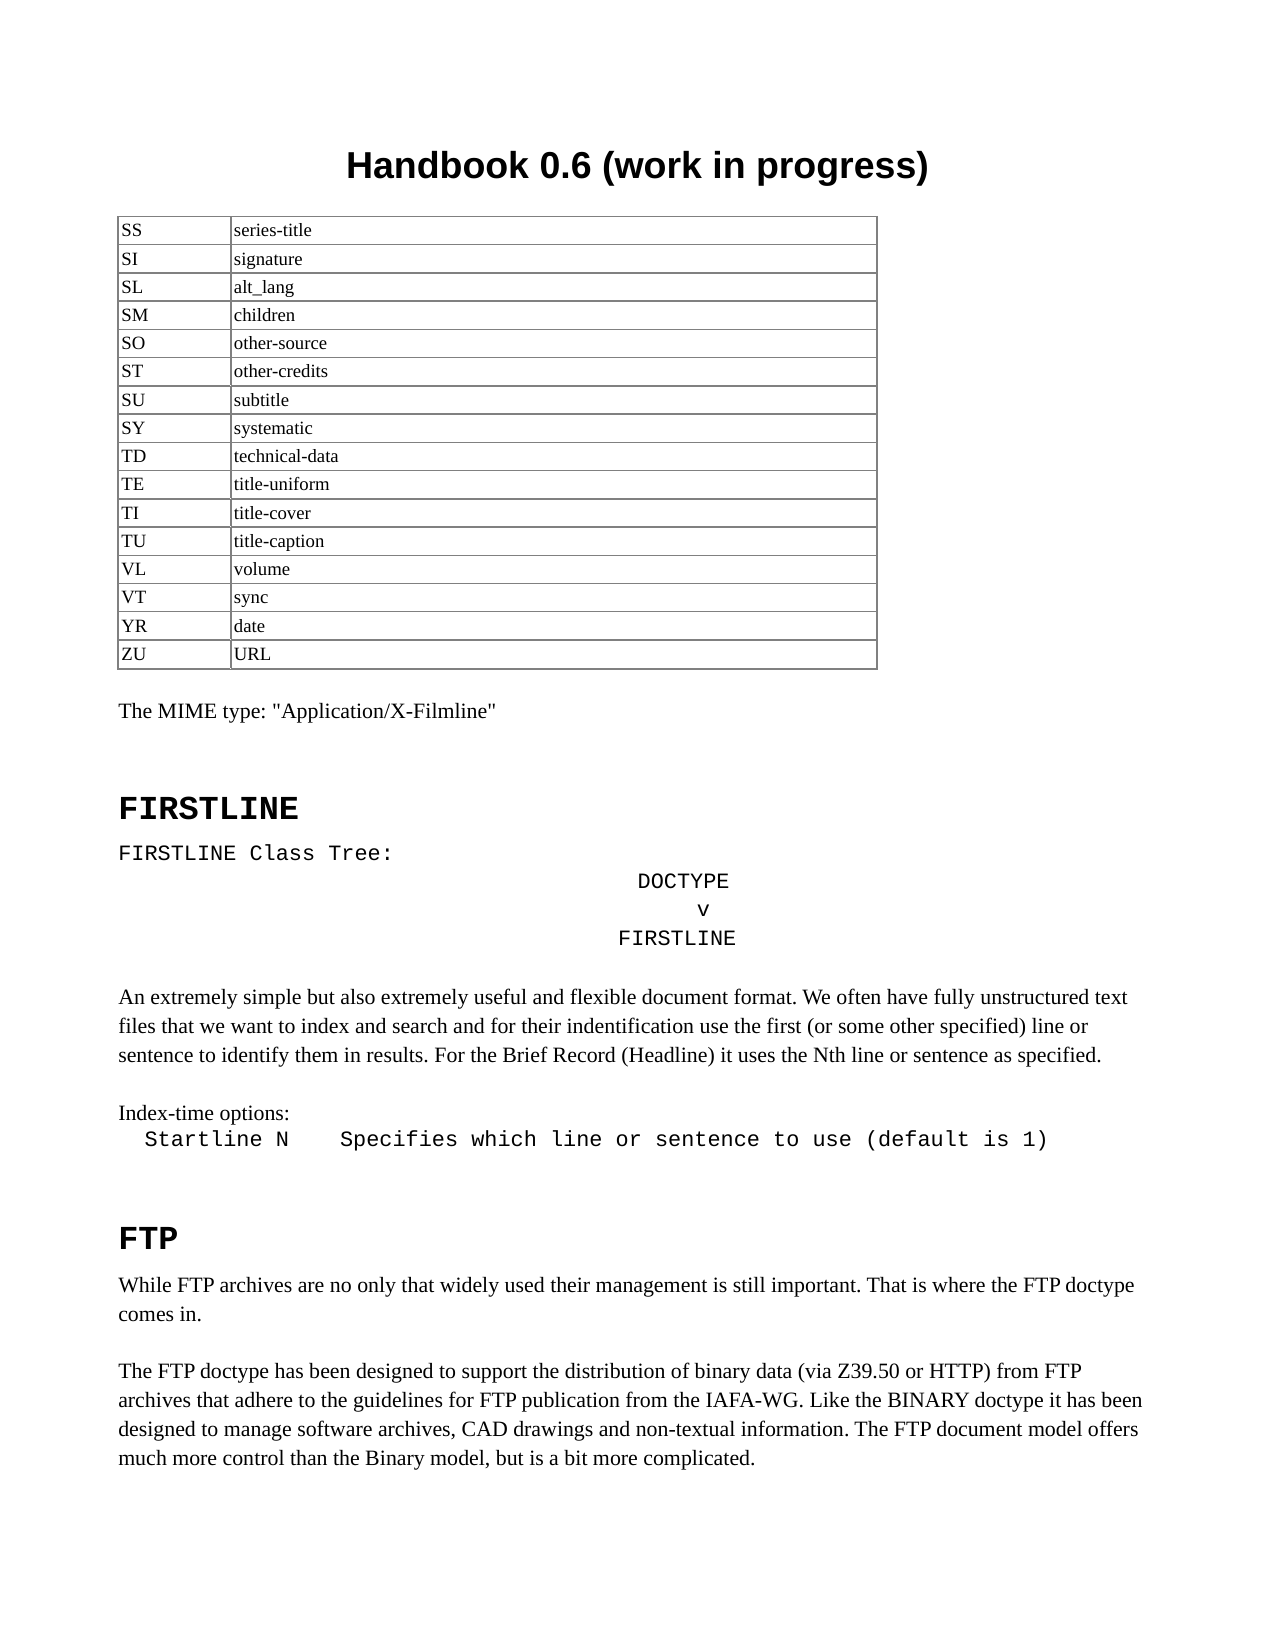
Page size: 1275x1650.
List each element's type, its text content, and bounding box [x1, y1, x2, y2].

table_cell VT [119, 584, 230, 611]
text The MIME type: "Application/X-Filmline" [118, 698, 1157, 723]
table_cell alt_lang [232, 274, 876, 300]
table_cell ZU [119, 641, 230, 667]
table_cell TU [119, 528, 230, 554]
table_cell YR [119, 612, 230, 639]
table_cell URL [232, 641, 876, 667]
text An extremely simple but also extremely useful and flexible document format. We often have fully unstructured text files that we want to index and search and for their indentification use the first (or some other specified) line or sentence to identify them in results. For the Brief Record (Headline) it uses the Nth line or sentence as specified. [118, 984, 1157, 1067]
text Startline N Specifies which line or sentence to use (default is 1) [118, 1128, 1157, 1153]
text While FTP archives are no only that widely used their management is still important. That is where the FTP doctype comes in. [118, 1272, 1157, 1326]
table_cell SU [119, 387, 230, 413]
table_cell TI [119, 500, 230, 526]
table_cell ST [119, 358, 230, 385]
table_cell SY [119, 415, 230, 442]
text DOCTYPE [118, 870, 1157, 895]
table_cell title-uniform [232, 471, 876, 498]
table_cell SS [119, 217, 230, 244]
table_cell date [232, 612, 876, 639]
table_cell other-credits [232, 358, 876, 385]
table_cell SO [119, 330, 230, 357]
table_cell sync [232, 584, 876, 611]
table_cell systematic [232, 415, 876, 442]
table_cell title-caption [232, 528, 876, 554]
table_cell VL [119, 556, 230, 583]
text FIRSTLINE Class Tree: [118, 842, 1157, 867]
text The FTP doctype has been designed to support the distribution of binary data (via Z39.50 or HTTP) from FTP archives that adhere to the guidelines for FTP publication from the IAFA-WG. Like the BINARY doctype it has been designed to manage software archives, CAD drawings and non-textual information. The FTP document model offers much more control than the Binary model, but is a bit more complicated. [118, 1358, 1157, 1470]
table_cell SL [119, 274, 230, 300]
table_cell technical-data [232, 443, 876, 470]
subtitle FTP [118, 1221, 1157, 1259]
table_cell SI [119, 245, 230, 272]
table_cell subtitle [232, 387, 876, 413]
table_cell TD [119, 443, 230, 470]
table_cell other-source [232, 330, 876, 357]
table_cell TE [119, 471, 230, 498]
table_cell SM [119, 302, 230, 329]
table_cell signature [232, 245, 876, 272]
text Index-time options: [118, 1099, 1157, 1125]
text FIRSTLINE [118, 927, 1157, 952]
text v [118, 899, 1157, 923]
table_cell children [232, 302, 876, 329]
table_cell series-title [232, 217, 876, 244]
table_cell title-cover [232, 500, 876, 526]
table_cell volume [232, 556, 876, 583]
subtitle FIRSTLINE [118, 791, 1157, 829]
